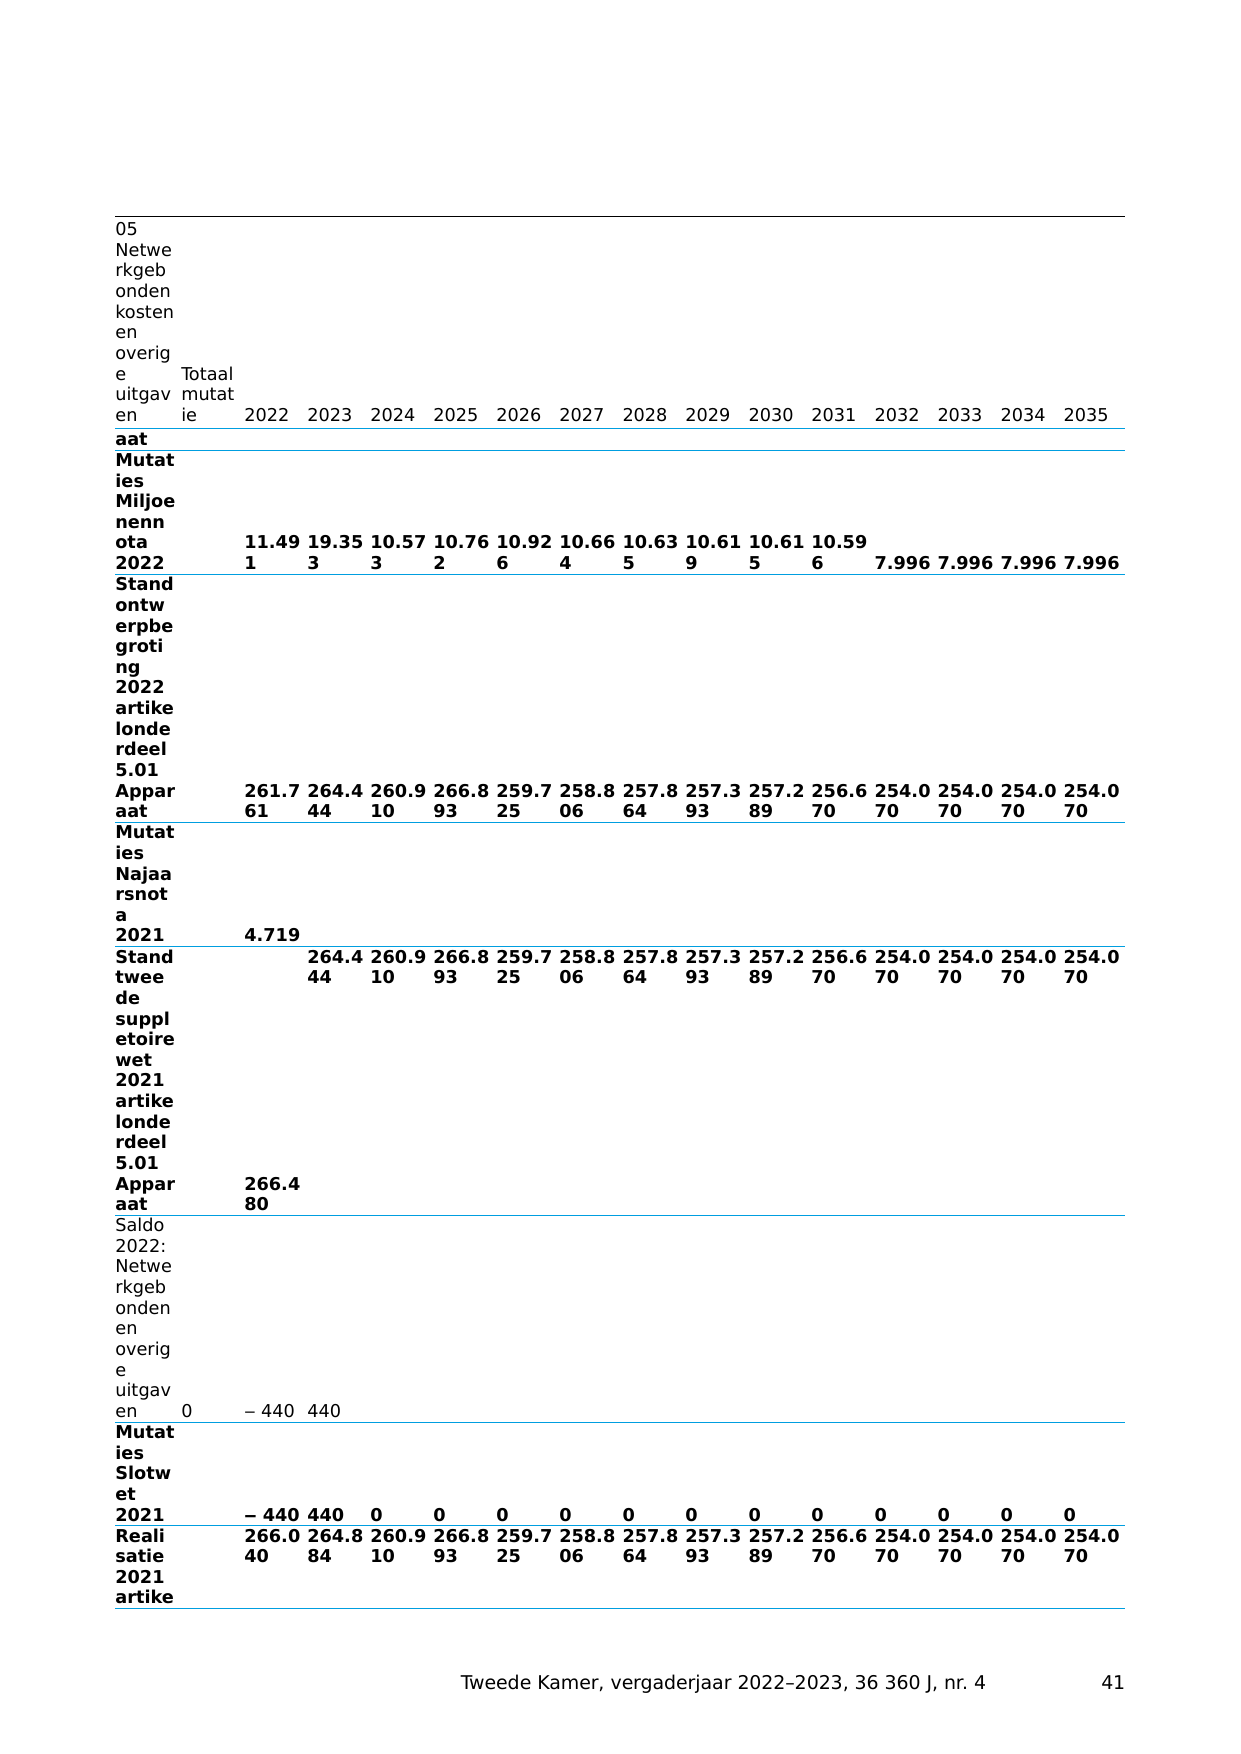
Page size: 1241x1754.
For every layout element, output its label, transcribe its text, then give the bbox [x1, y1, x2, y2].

table_cell 254.070 [998, 575, 1060, 822]
table_cell 2029 [682, 217, 745, 428]
table_cell 266.893 [430, 1526, 493, 1608]
table_cell 257.864 [619, 1526, 682, 1608]
table_cell [430, 823, 493, 946]
table_cell 257.393 [682, 575, 745, 822]
table_cell 254.070 [1060, 1526, 1125, 1608]
table_cell [808, 429, 871, 449]
table_cell 254.070 [934, 1526, 997, 1608]
table_cell [493, 1216, 556, 1421]
table_cell [808, 823, 871, 946]
table_cell 10.619 [682, 451, 745, 574]
table_cell 0 [871, 1423, 934, 1525]
table_cell 258.806 [556, 947, 619, 1215]
table_cell 2030 [745, 217, 808, 428]
table_cell 254.070 [871, 947, 934, 1215]
table_cell [430, 429, 493, 449]
table_cell 0 [808, 1423, 871, 1525]
table_cell 2022 [241, 217, 304, 428]
table_cell 4.719 [241, 823, 304, 946]
table_cell [1060, 823, 1125, 946]
table_cell 7.996 [934, 451, 997, 574]
table_cell 264.444 [304, 575, 367, 822]
table_cell 257.864 [619, 947, 682, 1215]
table_cell 2035 [1060, 217, 1125, 428]
table_cell 440 [304, 1216, 367, 1421]
table_cell 11.491 [241, 451, 304, 574]
table_cell [178, 429, 241, 449]
table_cell [556, 823, 619, 946]
table_cell [619, 429, 682, 449]
table_cell [178, 451, 241, 574]
table_cell 254.070 [1060, 575, 1125, 822]
table_cell [367, 823, 430, 946]
table_cell [998, 1216, 1060, 1421]
table_cell 19.353 [304, 451, 367, 574]
table_cell 258.806 [556, 575, 619, 822]
table_cell 264.884 [304, 1526, 367, 1608]
table_cell [619, 823, 682, 946]
table_cell 05 Netwerkgebonden kosten en overige uitgaven [115, 217, 178, 428]
table_header Tabel 5 Artikel 5 Netwerkgebonden kosten en overige uitgaven [115, 191, 1125, 216]
table_cell 266.040 [241, 1526, 304, 1608]
table_cell 10.615 [745, 451, 808, 574]
table_cell [178, 1423, 241, 1525]
table_cell 260.910 [367, 947, 430, 1215]
table_cell Stand ontwerpbegroting 2022 artikelonderdeel 5.01 Apparaat [115, 575, 178, 822]
table_cell 258.806 [556, 1526, 619, 1608]
table_cell [493, 429, 556, 449]
table_cell 261.761 [241, 575, 304, 822]
table_cell [934, 823, 997, 946]
table_cell 266.893 [430, 575, 493, 822]
table_cell [871, 823, 934, 946]
table_cell 0 [430, 1423, 493, 1525]
table_cell 256.670 [808, 575, 871, 822]
table_cell [304, 823, 367, 946]
table_cell Mutaties Slotwet 2021 [115, 1423, 178, 1525]
table_cell 10.926 [493, 451, 556, 574]
table_cell 259.725 [493, 575, 556, 822]
table_cell [745, 1216, 808, 1421]
table_cell 0 [619, 1423, 682, 1525]
table_cell 254.070 [1060, 947, 1125, 1215]
table_cell [998, 823, 1060, 946]
table_cell 0 [1060, 1423, 1125, 1525]
table_cell 7.996 [1060, 451, 1125, 574]
table_cell 440 [304, 1423, 367, 1525]
table_cell Totaal mutatie [178, 217, 241, 428]
table_cell 257.289 [745, 575, 808, 822]
table_cell 10.664 [556, 451, 619, 574]
table_cell [871, 1216, 934, 1421]
table_cell 257.289 [745, 947, 808, 1215]
table_cell Mutaties Najaarsnota 2021 [115, 823, 178, 946]
table_cell [430, 1216, 493, 1421]
table_cell 10.573 [367, 451, 430, 574]
table_cell 2033 [934, 217, 997, 428]
table_cell 256.670 [808, 1526, 871, 1608]
table_cell [556, 1216, 619, 1421]
table_cell Stand tweede suppletoire wet 2021 artikelonderdeel 5.01 Apparaat [115, 947, 178, 1215]
table_cell 260.910 [367, 1526, 430, 1608]
table_cell 259.725 [493, 1526, 556, 1608]
table_cell [367, 429, 430, 449]
table_cell [178, 823, 241, 946]
table_cell [1060, 429, 1125, 449]
table_cell ‒ 440 [241, 1423, 304, 1525]
table_cell 256.670 [808, 947, 871, 1215]
table_cell 266.893 [430, 947, 493, 1215]
table_cell ‒ 440 [241, 1216, 304, 1421]
table_cell [745, 823, 808, 946]
table_cell [682, 1216, 745, 1421]
table_cell [493, 823, 556, 946]
table_cell 0 [556, 1423, 619, 1525]
table_cell [1060, 1216, 1125, 1421]
table_cell [682, 823, 745, 946]
table_cell [745, 429, 808, 449]
table_cell [178, 575, 241, 822]
table_cell 257.393 [682, 947, 745, 1215]
table_cell 254.070 [934, 947, 997, 1215]
table_cell [871, 429, 934, 449]
table_cell [998, 429, 1060, 449]
table_cell Mutaties Miljoenennota 2022 [115, 451, 178, 574]
table_cell 254.070 [934, 575, 997, 822]
table_cell 2034 [998, 217, 1060, 428]
table_cell [934, 429, 997, 449]
table_cell [619, 1216, 682, 1421]
table_cell 2032 [871, 217, 934, 428]
table_cell [367, 1216, 430, 1421]
table_cell 0 [682, 1423, 745, 1525]
table_cell Realisatie 2021 artike [115, 1526, 178, 1608]
table_cell 2025 [430, 217, 493, 428]
table_cell 259.725 [493, 947, 556, 1215]
table_cell 0 [493, 1423, 556, 1525]
table_cell 0 [178, 1216, 241, 1421]
table_cell 0 [934, 1423, 997, 1525]
table_cell [556, 429, 619, 449]
table_cell 2031 [808, 217, 871, 428]
table_cell 10.762 [430, 451, 493, 574]
table_cell 2027 [556, 217, 619, 428]
table_cell 7.996 [998, 451, 1060, 574]
table_cell 0 [367, 1423, 430, 1525]
table_cell 10.635 [619, 451, 682, 574]
table_cell aat [115, 429, 178, 449]
table_cell 2028 [619, 217, 682, 428]
table_cell [682, 429, 745, 449]
table_cell 254.070 [998, 1526, 1060, 1608]
table_cell 257.393 [682, 1526, 745, 1608]
table_cell 254.070 [998, 947, 1060, 1215]
table_cell 260.910 [367, 575, 430, 822]
table_cell 266.480 [241, 947, 304, 1215]
table_cell [934, 1216, 997, 1421]
table_cell 2026 [493, 217, 556, 428]
table_cell [241, 429, 304, 449]
table_cell 254.070 [871, 575, 934, 822]
table_cell 7.996 [871, 451, 934, 574]
table_cell [304, 429, 367, 449]
table_cell 10.596 [808, 451, 871, 574]
table_cell 0 [745, 1423, 808, 1525]
table_cell Saldo 2022: Netwerkgebonden en overige uitgaven [115, 1216, 178, 1421]
table_cell 2024 [367, 217, 430, 428]
table_cell 257.864 [619, 575, 682, 822]
table_cell [178, 1526, 241, 1608]
table_cell 2023 [304, 217, 367, 428]
table_cell 0 [998, 1423, 1060, 1525]
table_cell [808, 1216, 871, 1421]
table_cell 264.444 [304, 947, 367, 1215]
table_cell 254.070 [871, 1526, 934, 1608]
table_cell 257.289 [745, 1526, 808, 1608]
table_cell [178, 947, 241, 1215]
